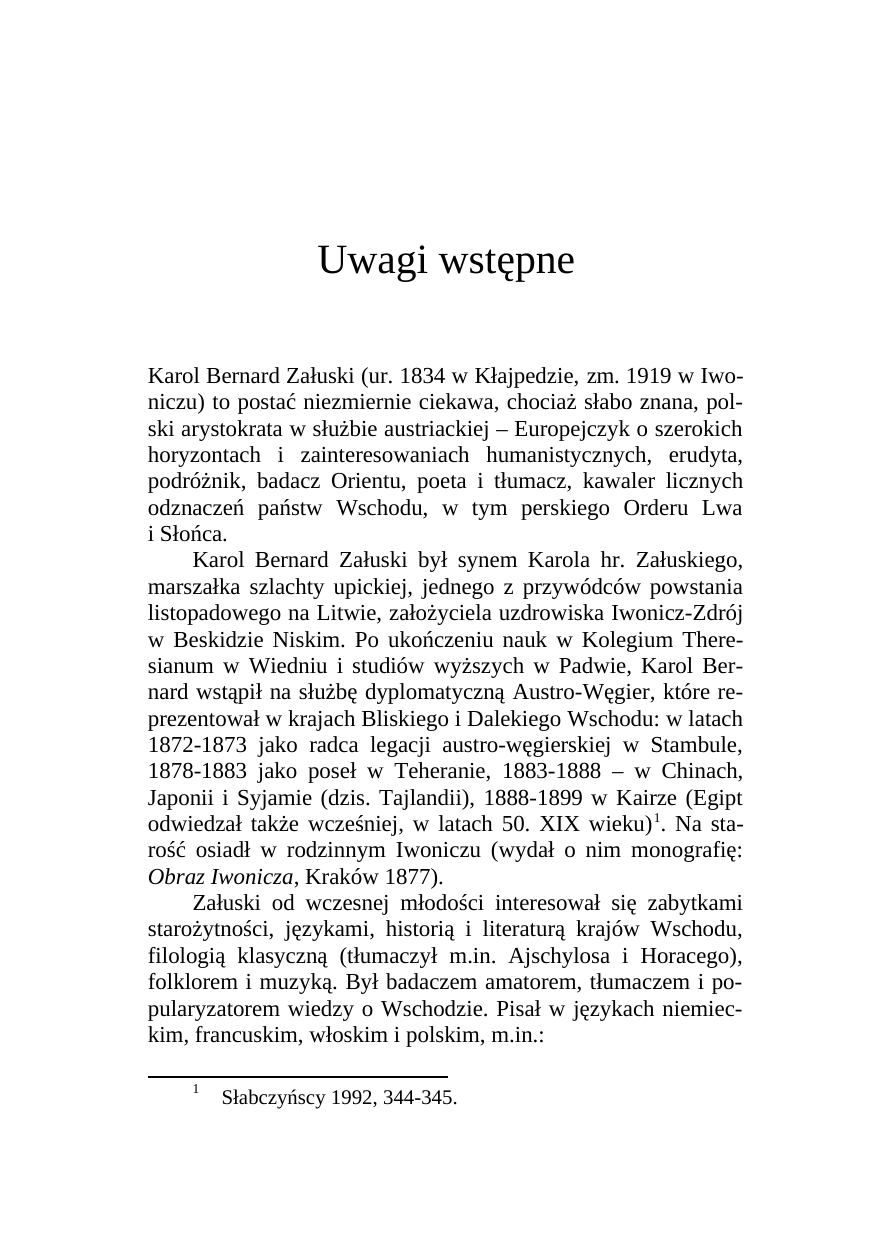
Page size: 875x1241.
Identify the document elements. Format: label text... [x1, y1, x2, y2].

text Załuski od wczesnej młodości interesował się zabytkami starożytności, językami, historią i literaturą krajów Wschodu, filologią klasyczną (tłumaczył m.in. Ajschylosa i Horacego), folklorem i muzyką. Był badaczem amatorem, tłumaczem i po- pularyzatorem wiedzy o Wschodzie. Pisał w językach niemiec- kim, francuskim, włoskim i polskim, m.in.: [148, 889, 744, 1047]
text 1 Słabczyńscy 1992, 344-345. [192, 1076, 757, 1109]
subtitle Uwagi wstępne [317, 235, 757, 283]
text Karol Bernard Załuski (ur. 1834 w Kłajpedzie, zm. 1919 w Iwo- niczu) to postać niezmiernie ciekawa, chociaż słabo znana, pol- ski arystokrata w służbie austriackiej – Europejczyk o szerokich horyzontach i zainteresowaniach humanistycznych, erudyta, podróżnik, badacz Orientu, poeta i tłumacz, kawaler licznych odznaczeń państw Wschodu, w tym perskiego Orderu Lwa i Słońca. [148, 362, 744, 546]
text Karol Bernard Załuski był synem Karola hr. Załuskiego, marszałka szlachty upickiej, jednego z przywódców powstania listopadowego na Litwie, założyciela uzdrowiska Iwonicz-Zdrój w Beskidzie Niskim. Po ukończeniu nauk w Kolegium There- sianum w Wiedniu i studiów wyższych w Padwie, Karol Ber- nard wstąpił na służbę dyplomatyczną Austro-Węgier, które re- prezentował w krajach Bliskiego i Dalekiego Wschodu: w latach 1872-1873 jako radca legacji austro-węgierskiej w Stambule, 1878-1883 jako poseł w Teheranie, 1883-1888 – w Chinach, Japonii i Syjamie (dzis. Tajlandii), 1888-1899 w Kairze (Egipt odwiedzał także wcześniej, w latach 50. XIX wieku)1. Na sta- rość osiadł w rodzinnym Iwoniczu (wydał o nim monografię: Obraz Iwonicza, Kraków 1877). [148, 547, 744, 889]
